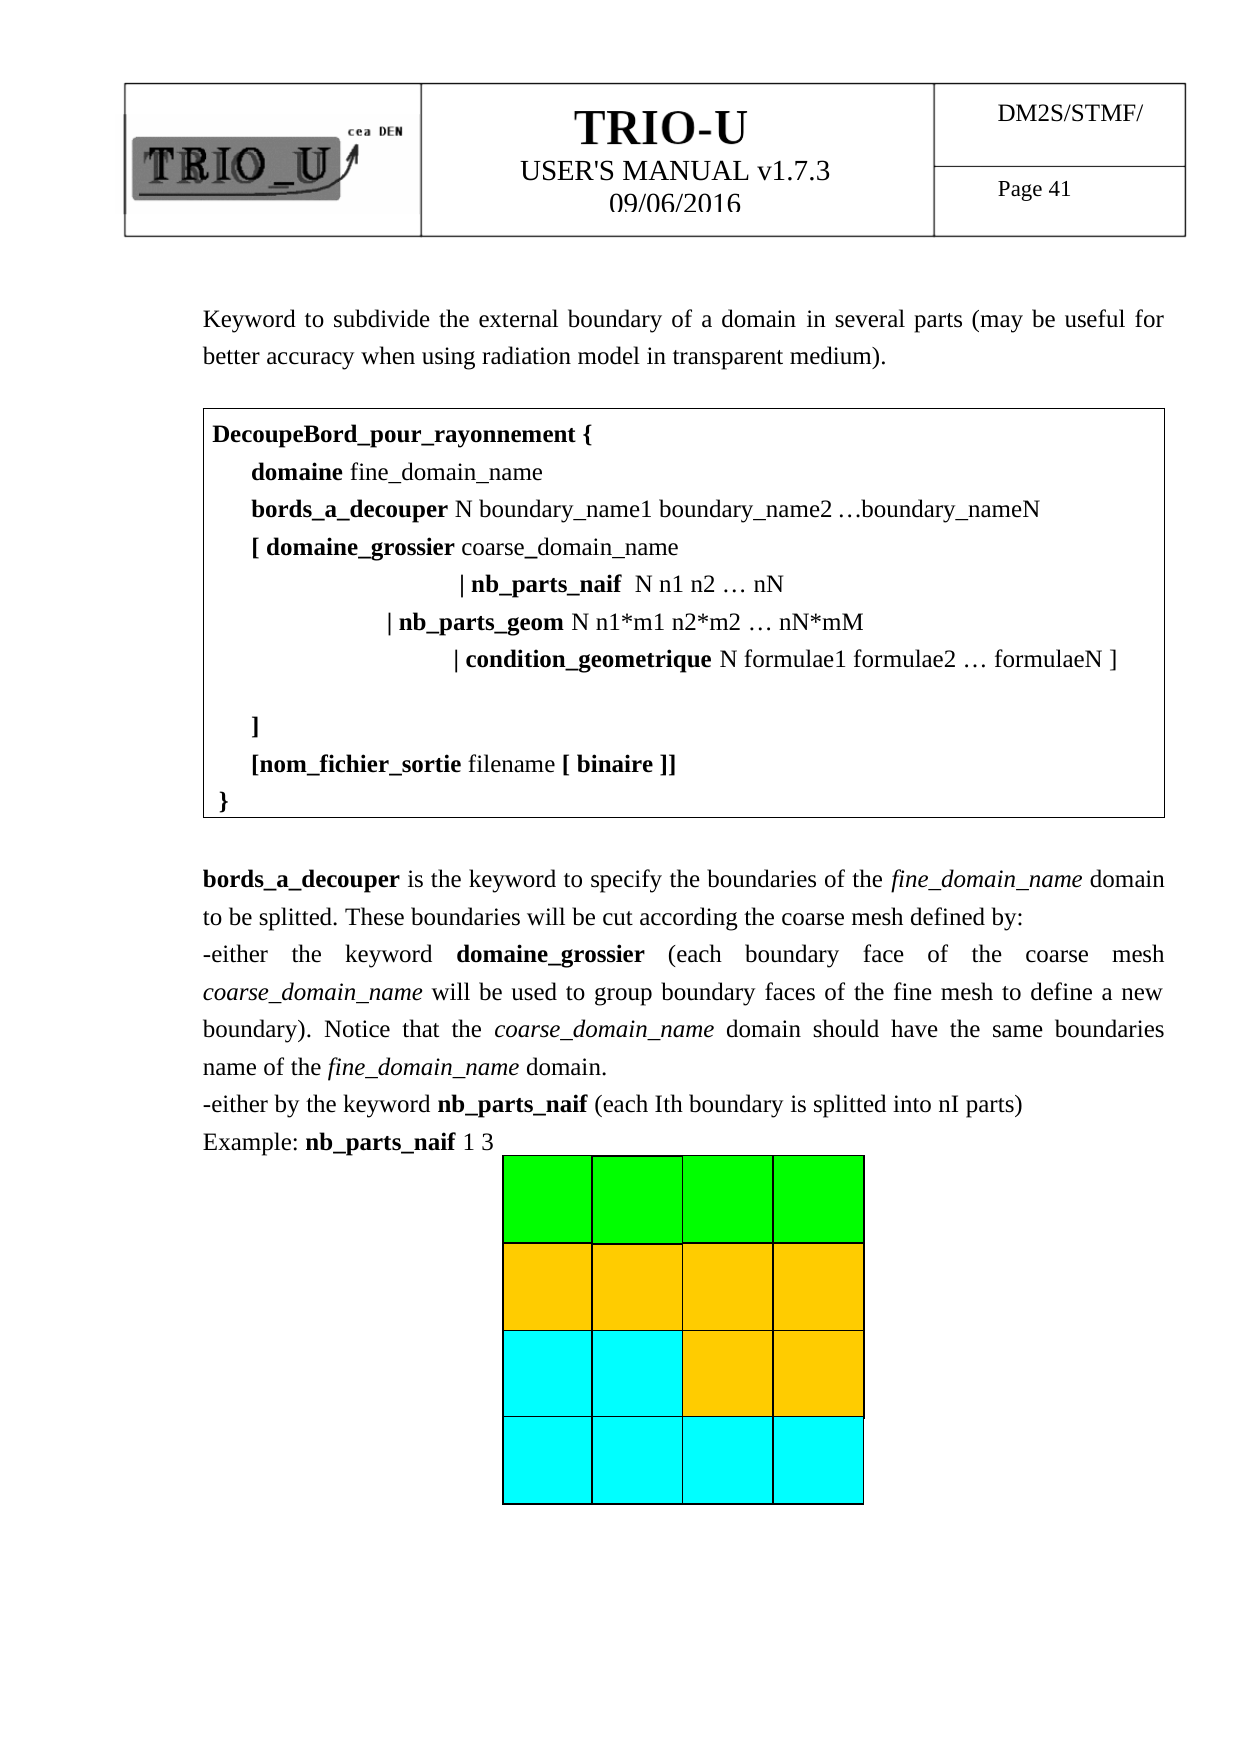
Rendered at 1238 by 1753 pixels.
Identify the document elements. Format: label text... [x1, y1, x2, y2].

text DecoupeBord_pour_rayonnement { [204, 409, 1164, 445]
text bords_a_decouper N boundary_name1 boundary_name2 …boundary_nameN [204, 483, 1164, 520]
text bords_a_decouper is the keyword to specify the boundaries of the fine_domain_name domain to be splitted. These boundaries will be cut according the coarse mesh defined by: [203, 856, 1165, 931]
text | condition_geometrique N formulae1 formulae2 … formulaeN ] [204, 633, 1164, 673]
text } [204, 774, 1164, 817]
text [nom_fichier_sortie filename [ binaire ]] [204, 737, 1164, 774]
text Example: nb_parts_naif 1 3 [203, 1118, 1165, 1156]
text -either by the keyword nb_parts_naif (each Ith boundary is splitted into nI parts) [203, 1081, 1165, 1118]
text domaine fine_domain_name [204, 445, 1164, 483]
text [ domaine_grossier coarse_domain_name [204, 520, 1164, 558]
text -either the keyword domaine_grossier (each boundary face of the coarse mesh coarse_domain_name will be used to group boundary faces of the fine mesh to define a new boundary). Notice that the coarse_domain_name domain should have the same boundaries name of the fine_domain_name domain. [203, 931, 1165, 1081]
text | nb_parts_geom N n1*m1 n2*m2 … nN*mM [204, 595, 1164, 633]
text | nb_parts_naif N n1 n2 … nN [204, 558, 1164, 595]
text Keyword to subdivide the external boundary of a domain in several parts (may be useful for better accuracy when using radiation model in transparent medium). [203, 295, 1165, 370]
text ] [204, 699, 1164, 737]
